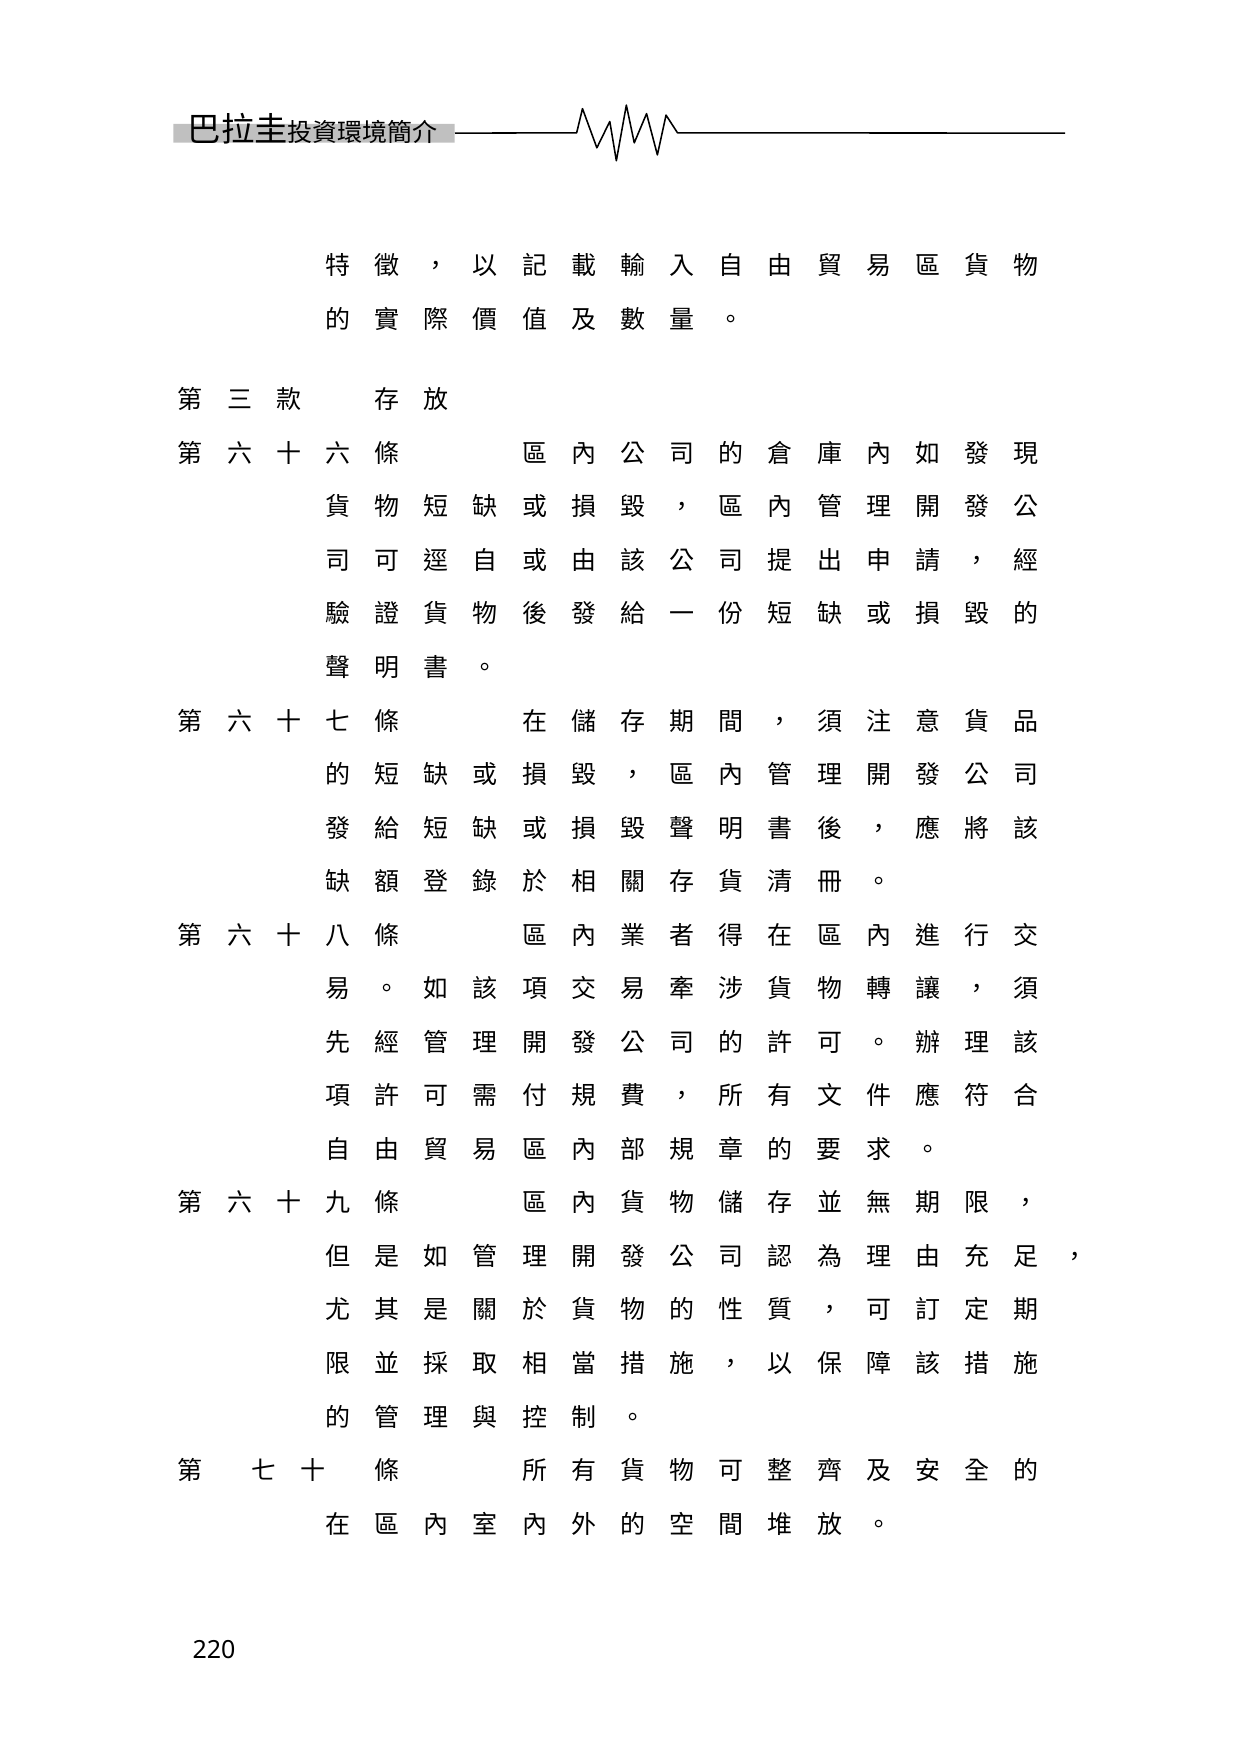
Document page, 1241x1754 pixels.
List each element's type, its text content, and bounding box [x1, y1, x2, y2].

text 第 七十 條 所有貨物可整齊及安全的在區內室內外的空間堆放。 [178, 1442, 1063, 1549]
text 第六十六條 區內公司的倉庫內如發現貨物短缺或損毀，區內管理開發公司可逕自或由該公司提出申請，經驗證貨物後發給一份短缺或損毀的聲明書。 [178, 424, 1063, 692]
text 第三款 存放 [178, 371, 1063, 424]
text 第六十八條 區內業者得在區內進行交易。如該項交易牽涉貨物轉讓，須先經管理開發公司的許可。辦理該項許可需付規費，所有文件應符合自由貿易區內部規章的要求。 [178, 906, 1063, 1174]
text 第六十九條 區內貨物儲存並無期限，但是如管理開發公司認為理由充足，尤其是關於貨物的性質，可訂定期限並採取相當措施，以保障該措施的管理與控制。 [178, 1174, 1063, 1442]
text 第六十七條 在儲存期間，須注意貨品的短缺或損毀，區內管理開發公司發給短缺或損毀聲明書後，應將該缺額登錄於相關存貨清冊。 [178, 692, 1063, 906]
text 特徵，以記載輸入自由貿易區貨物的實際價值及數量。 [178, 237, 1063, 344]
